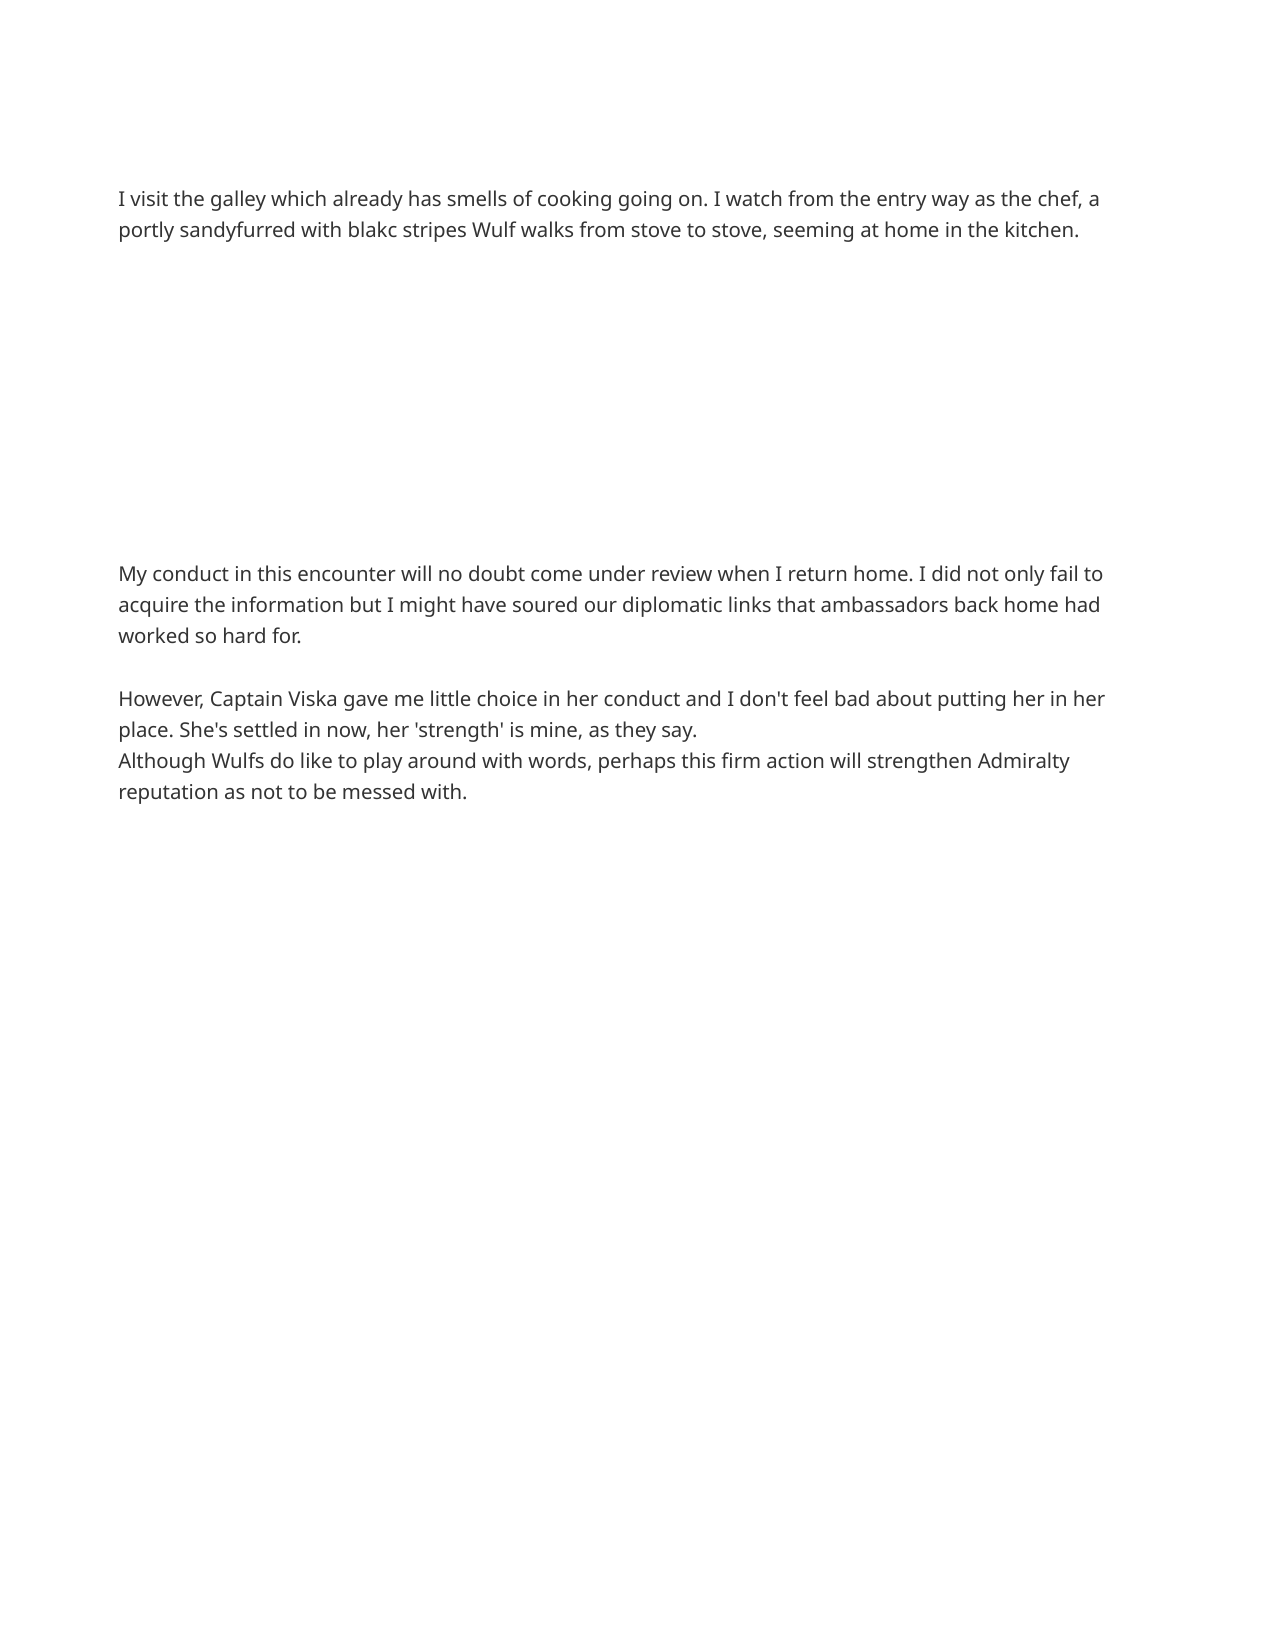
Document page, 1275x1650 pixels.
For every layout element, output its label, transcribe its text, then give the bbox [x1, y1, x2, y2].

text I visit the galley which already has smells of cooking going on. I watch from the entry way as the chef, a portly sandyfurred with blakc stripes Wulf walks from stove to stove, seeming at home in the kitchen. [118, 181, 1157, 243]
text However, Captain Viska gave me little choice in her conduct and I don't feel bad about putting her in her place. She's settled in now, her 'strength' is mine, as they say. [118, 681, 1157, 743]
text Although Wulfs do like to play around with words, perhaps this firm action will strengthen Admiralty reputation as not to be messed with. [118, 743, 1157, 806]
text My conduct in this encounter will no doubt come under review when I return home. I did not only fail to acquire the information but I might have soured our diplomatic links that ambassadors back home had worked so hard for. [118, 556, 1157, 649]
